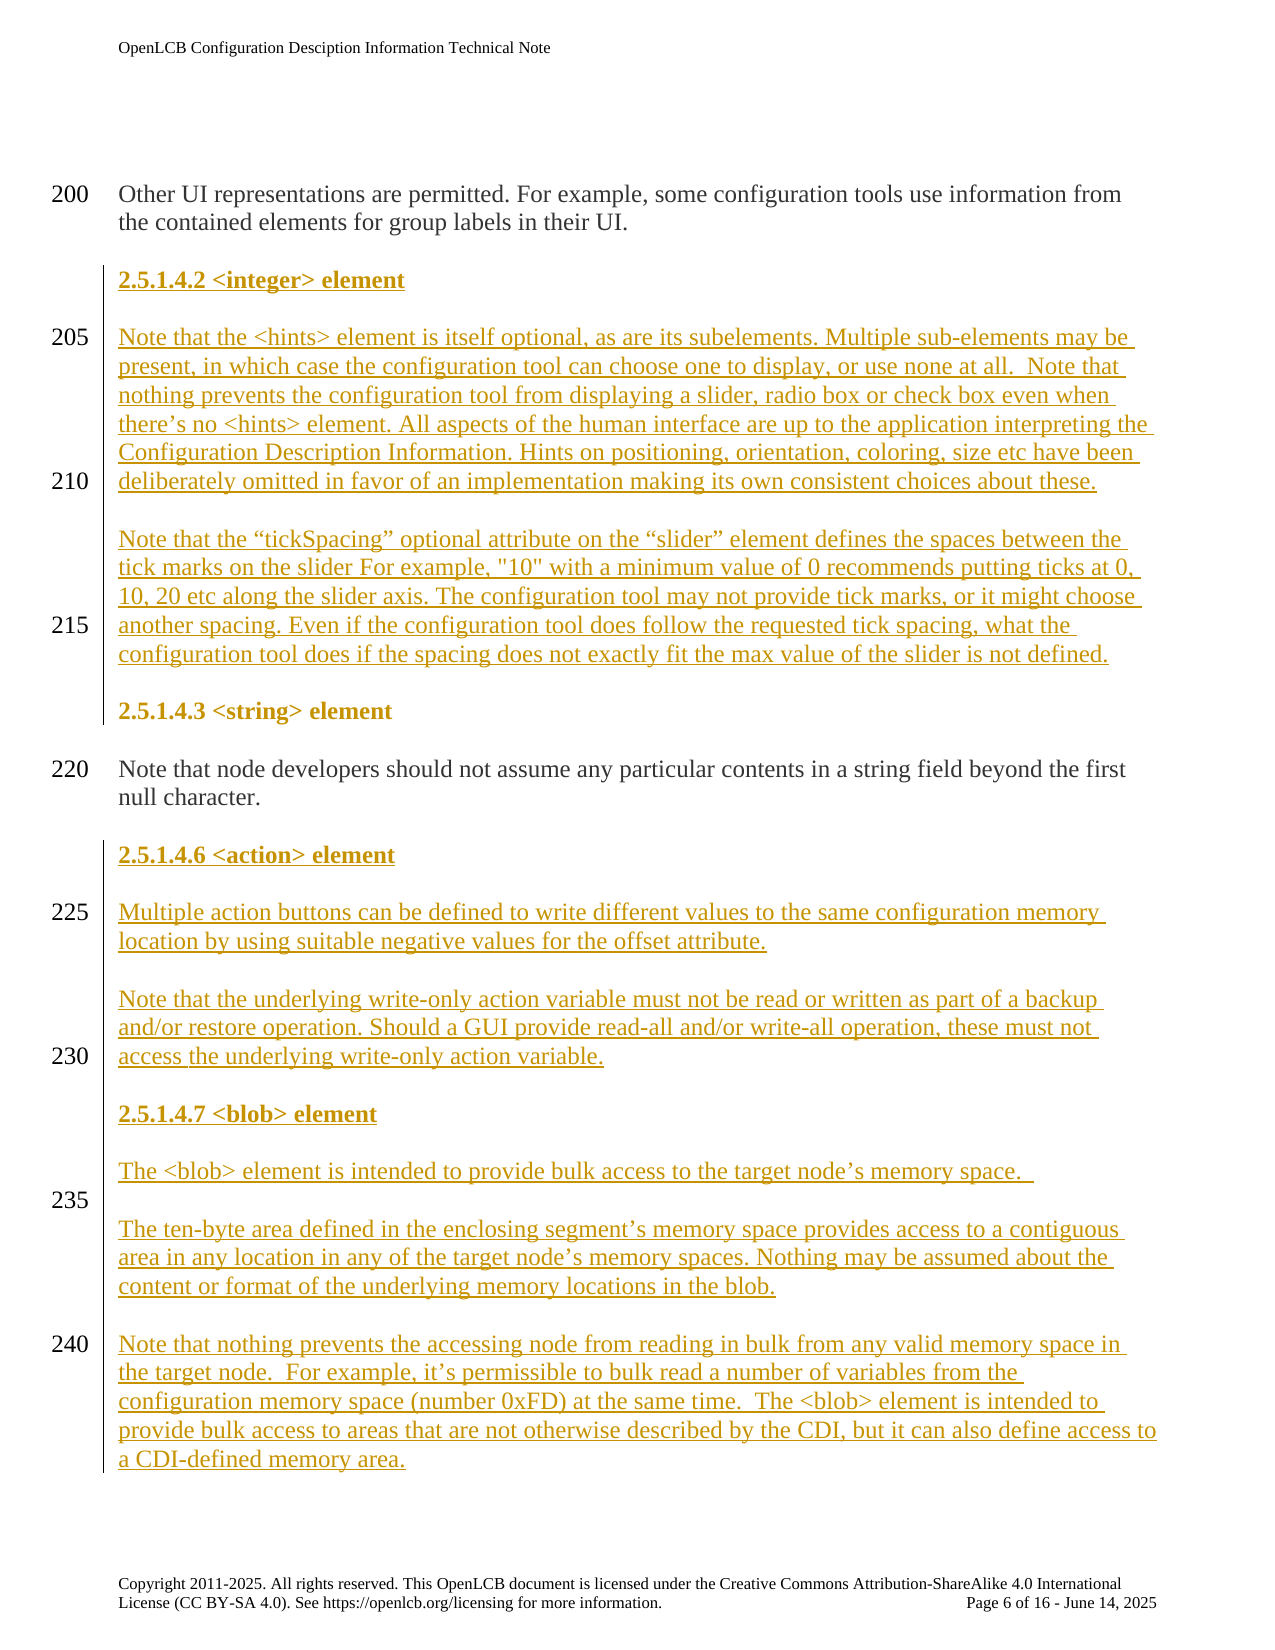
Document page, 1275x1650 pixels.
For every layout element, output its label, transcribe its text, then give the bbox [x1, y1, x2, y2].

text Multiple action buttons can be defined to write different values to the same configuration memory location by using suitable negative values for the offset attribute. [118, 897, 1157, 955]
text The <blob> element is intended to provide bulk access to the target node’s memory space. [118, 1156, 1157, 1185]
text Note that the <hints> element is itself optional, as are its subelements. Multiple sub-elements may be present, in which case the configuration tool can choose one to display, or use none at all. Note that nothing prevents the configuration tool from displaying a slider, radio box or check box even when there’s no <hints> element. All aspects of the human interface are up to the application interpreting the Configuration Description Information. Hints on positioning, orientation, coloring, size etc have been deliberately omitted in favor of an implementation making its own consistent choices about these. [118, 322, 1157, 495]
text 2.5.1.4.6 <action> element [118, 840, 1157, 869]
text The ten-byte area defined in the enclosing segment’s memory space provides access to a contiguous area in any location in any of the target node’s memory spaces. Nothing may be assumed about the content or format of the underlying memory locations in the blob. [118, 1214, 1157, 1300]
text Note that node developers should not assume any particular contents in a string field beyond the first null character. [118, 754, 1157, 811]
text Note that the underlying write-only action variable must not be read or written as part of a backup and/or restore operation. Should a GUI provide read-all and/or write-all operation, these must not access the underlying write-only action variable. [118, 984, 1157, 1070]
text a CDI-defined memory area. [118, 1441, 1157, 1472]
text Note that nothing prevents the accessing node from reading in bulk from any valid memory space in the target node. For example, it’s permissible to bulk read a number of variables from the configuration memory space (number 0xFD) at the same time. The <blob> element is intended to provide bulk access to areas that are not otherwise described by the CDI, but it can also define access to [118, 1329, 1157, 1440]
text 2.5.1.4.2 <integer> element [118, 265, 1157, 294]
text Note that the “tickSpacing” optional attribute on the “slider” element defines the spaces between the tick marks on the slider For example, "10" with a minimum value of 0 recommends putting ticks at 0, 10, 20 etc along the slider axis. The configuration tool may not provide tick marks, or it might choose another spacing. Even if the configuration tool does follow the requested tick spacing, what the configuration tool does if the spacing does not exactly fit the max value of the slider is not defined. [118, 524, 1157, 667]
text 2.5.1.4.7 <blob> element [118, 1099, 1157, 1127]
text 2.5.1.4.3 <string> element [118, 696, 1157, 725]
text Other UI representations are permitted. For example, some configuration tools use information from the contained elements for group labels in their UI. [118, 179, 1157, 236]
